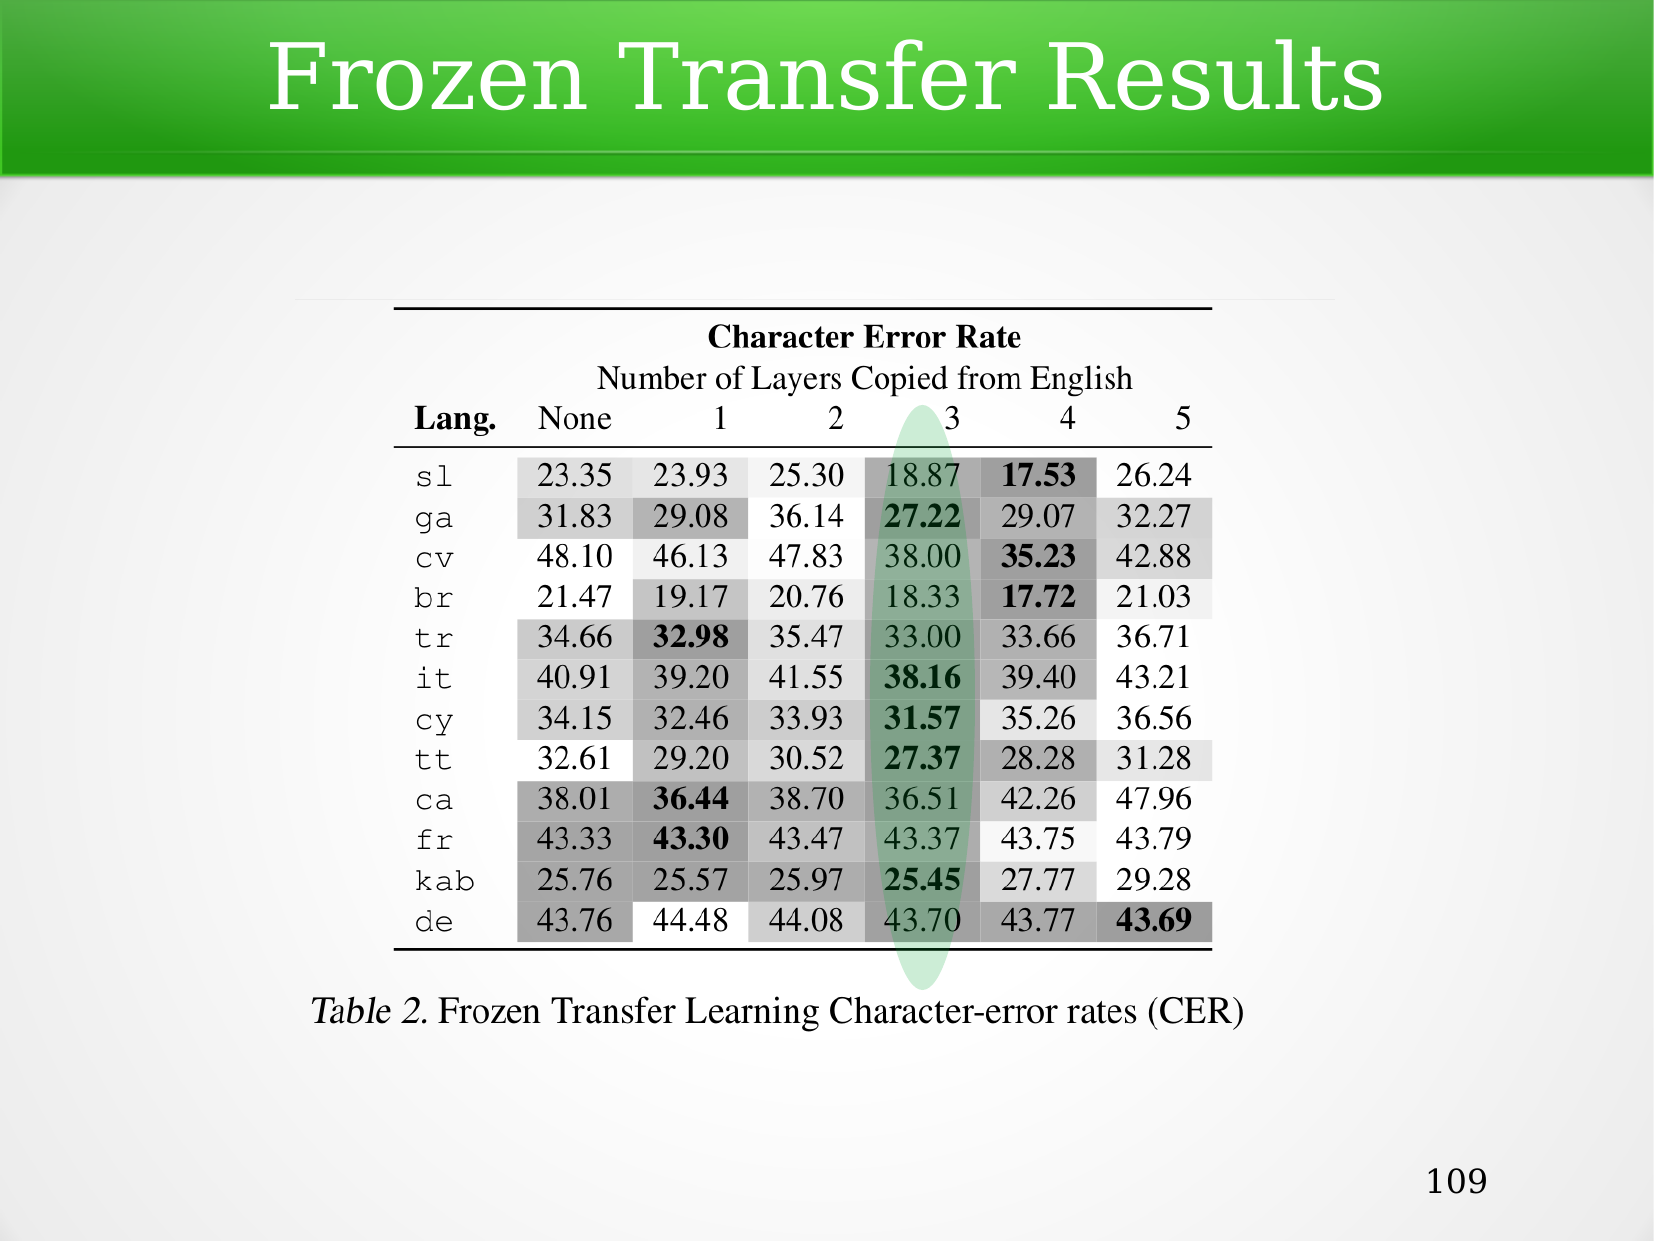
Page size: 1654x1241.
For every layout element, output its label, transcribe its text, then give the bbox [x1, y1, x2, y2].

title Frozen Transfer Results [82, 11, 1571, 154]
picture [0, 0, 1654, 1241]
text_box [869, 404, 976, 991]
